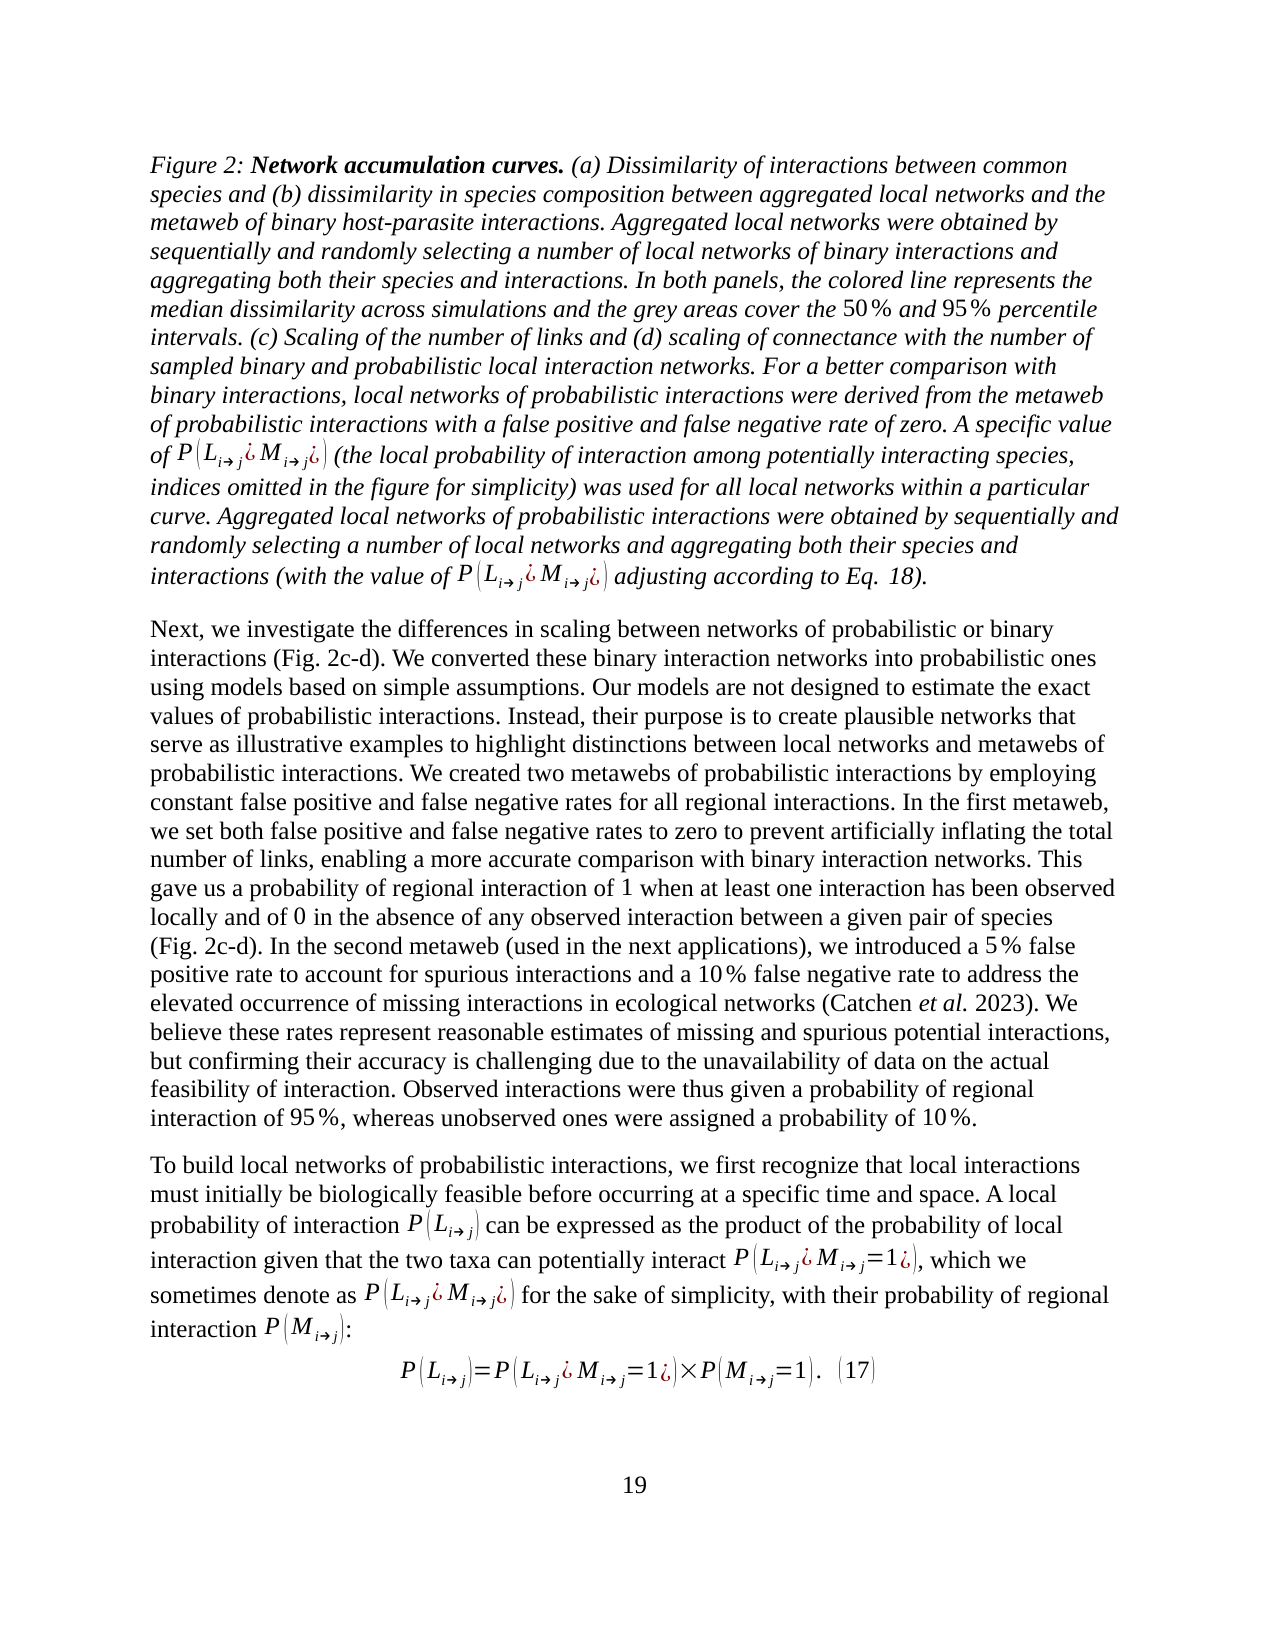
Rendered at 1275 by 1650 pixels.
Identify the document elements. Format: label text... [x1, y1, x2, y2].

text Next, we investigate the differences in scaling between networks of probabilistic or binary interactions (Fig. 2c-d). We converted these binary interaction networks into probabilistic ones using models based on simple assumptions. Our models are not designed to estimate the exact values of probabilistic interactions. Instead, their purpose is to create plausible networks that serve as illustrative examples to highlight distinctions between local networks and metawebs of probabilistic interactions. We created two metawebs of probabilistic interactions by employing constant false positive and false negative rates for all regional interactions. In the first metaweb, we set both false positive and false negative rates to zero to prevent artificially inflating the total number of links, enabling a more accurate comparison with binary interaction networks. This gave us a probability of regional interaction of when at least one interaction has been observed locally and of in the absence of any observed interaction between a given pair of species (Fig. 2c-d). In the second metaweb (used in the next applications), we introduced a false positive rate to account for spurious interactions and a false negative rate to address the elevated occurrence of missing interactions in ecological networks (Catchen et al. 2023). We believe these rates represent reasonable estimates of missing and spurious potential interactions, but confirming their accuracy is challenging due to the unavailability of data on the actual feasibility of interaction. Observed interactions were thus given a probability of regional interaction of , whereas unobserved ones were assigned a probability of . [150, 614, 1125, 1132]
text To build local networks of probabilistic interactions, we first recognize that local interactions must initially be biologically feasible before occurring at a specific time and space. A local probability of interaction can be expressed as the product of the probability of local interaction given that the two taxa can potentially interact , which we sometimes denote as for the sake of simplicity, with their probability of regional interaction : [150, 1150, 1125, 1346]
text Figure 2: Network accumulation curves. (a) Dissimilarity of interactions between common species and (b) dissimilarity in species composition between aggregated local networks and the metaweb of binary host-parasite interactions. Aggregated local networks were obtained by sequentially and randomly selecting a number of local networks of binary interactions and aggregating both their species and interactions. In both panels, the colored line represents the median dissimilarity across simulations and the grey areas cover the and percentile intervals. (c) Scaling of the number of links and (d) scaling of connectance with the number of sampled binary and probabilistic local interaction networks. For a better comparison with binary interactions, local networks of probabilistic interactions were derived from the metaweb of probabilistic interactions with a false positive and false negative rate of zero. A specific value of (the local probability of interaction among potentially interacting species, indices omitted in the figure for simplicity) was used for all local networks within a particular curve. Aggregated local networks of probabilistic interactions were obtained by sequentially and randomly selecting a number of local networks and aggregating both their species and interactions (with the value of adjusting according to Eq. 18). [150, 150, 1125, 593]
